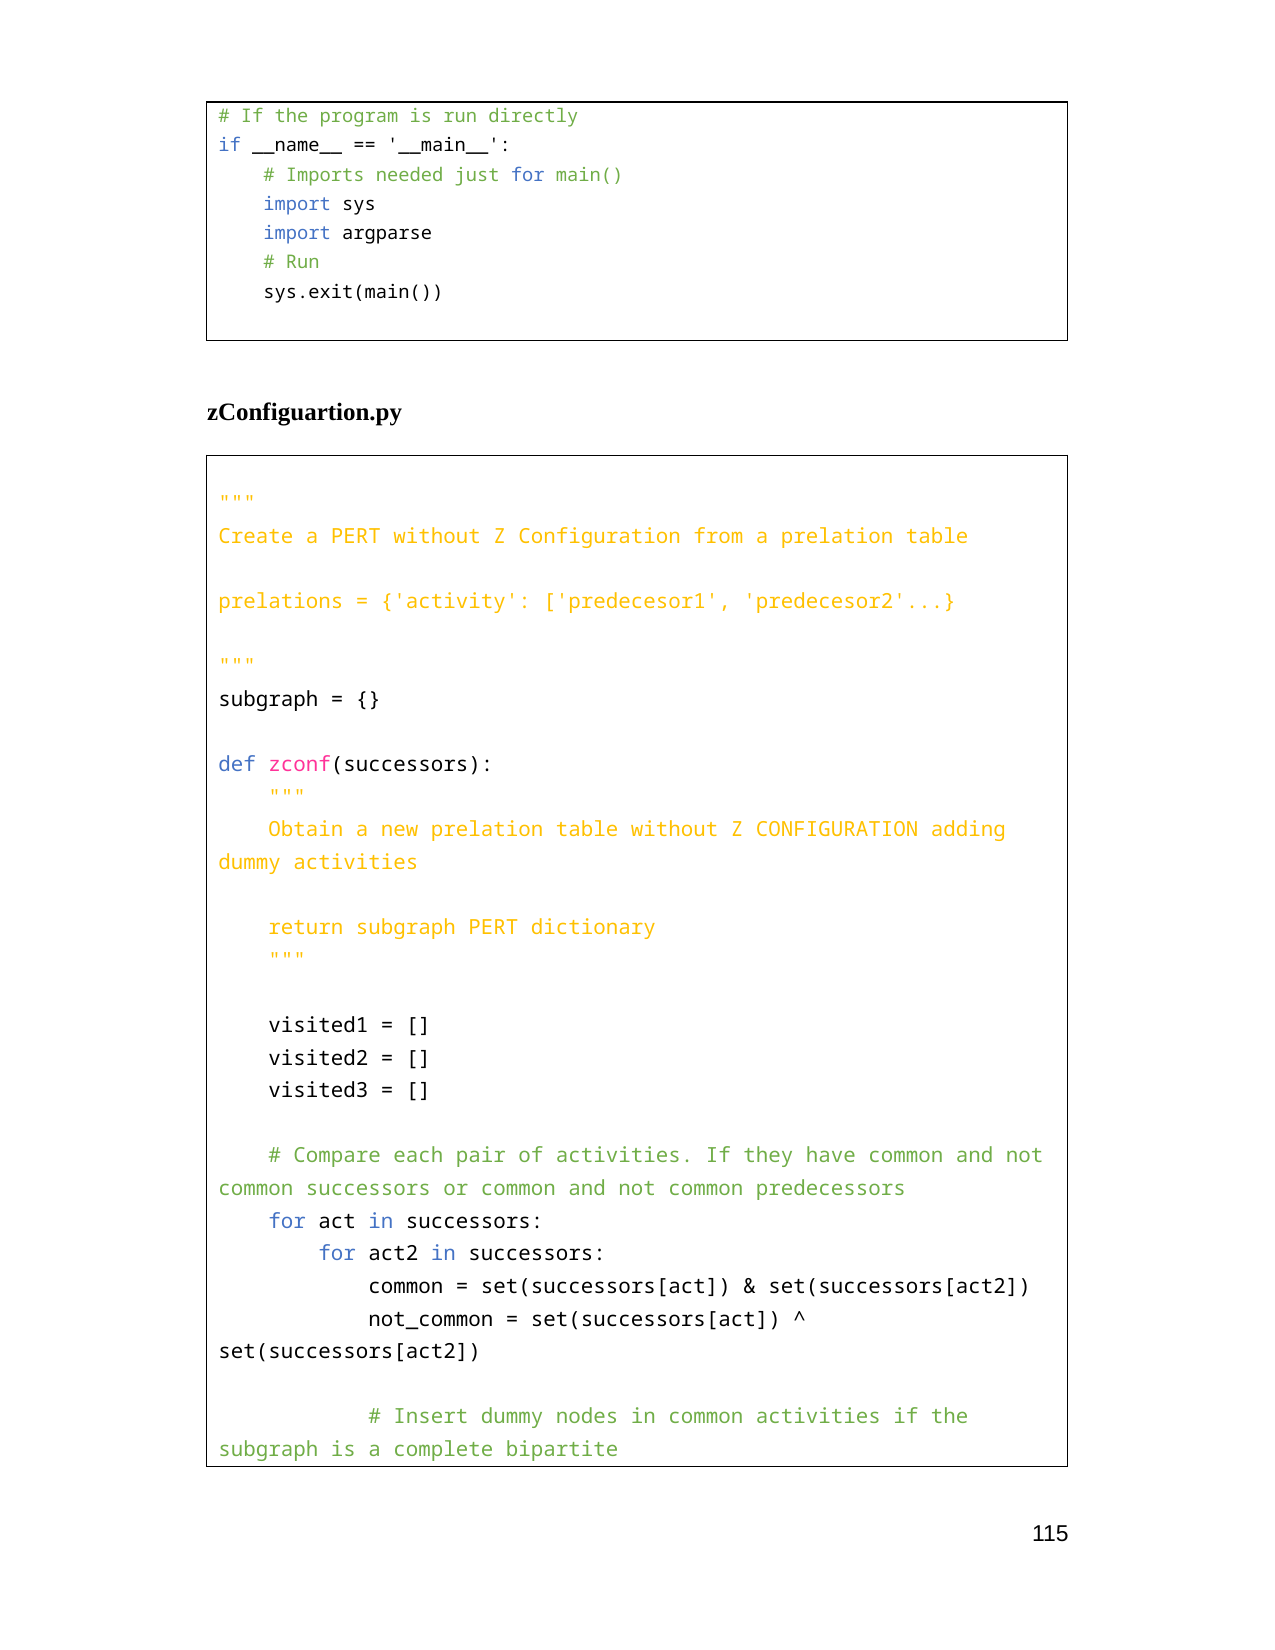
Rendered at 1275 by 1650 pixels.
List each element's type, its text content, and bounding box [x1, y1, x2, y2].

table_header """ Create a PERT without Z Configuration from a prelation table prelations = {'activity': ['predecesor1', 'predecesor2'...} """ subgraph = {} def zconf(successors): """ Obtain a new prelation table without Z CONFIGURATION adding dummy activities return subgraph PERT dictionary """ visited1 = [] visited2 = [] visited3 = [] # Compare each pair of activities. If they have common and not common successors or common and not common predecessors for act in successors: for act2 in successors: common = set(successors[act]) & set(successors[act2]) not_common = set(successors[act]) ^ set(successors[act2]) # Insert dummy nodes in common activities if the subgraph is a complete bipartite [207, 456, 1067, 1466]
table_header # If the program is run directly if __name__ == '__main__': # Imports needed just for main() import sys import argparse # Run sys.exit(main()) [207, 103, 1067, 340]
text zConfiguartion.py [207, 397, 1068, 426]
